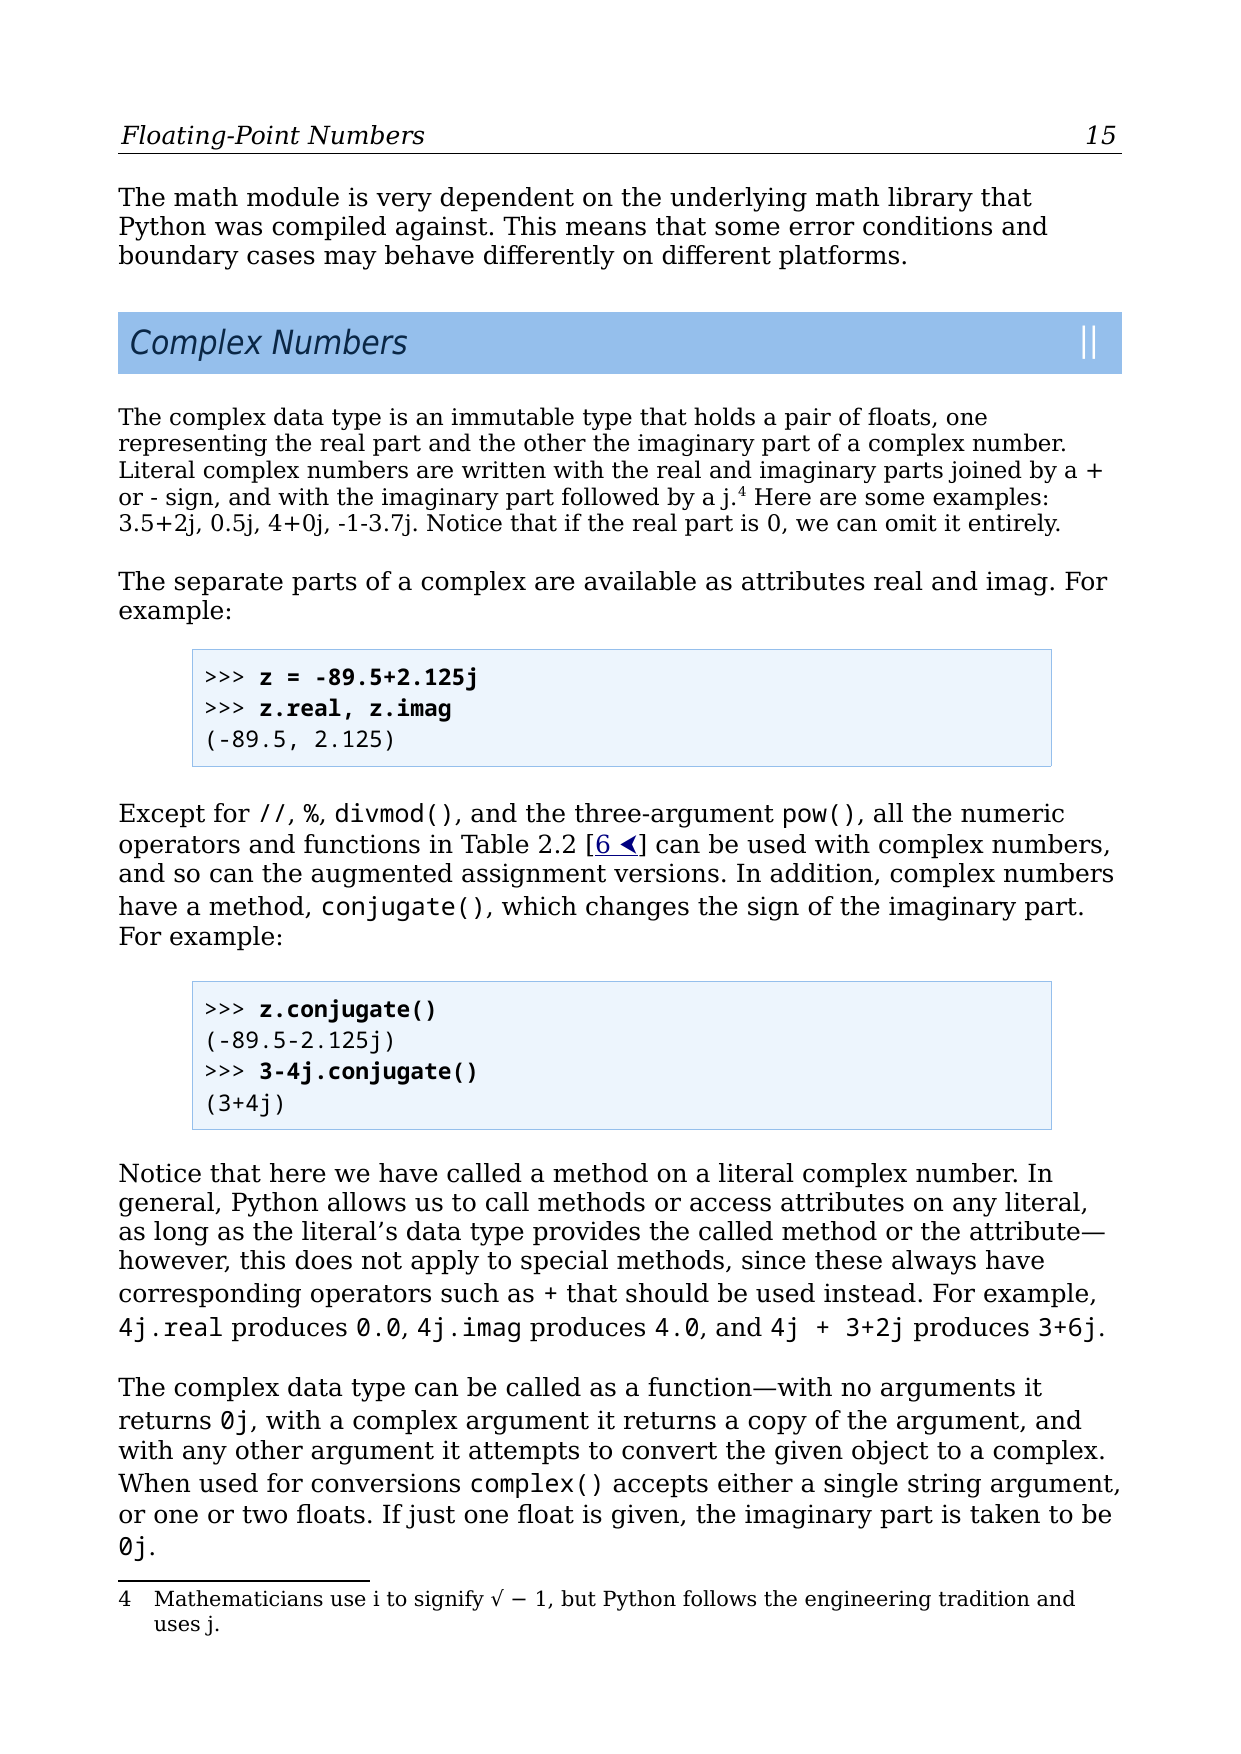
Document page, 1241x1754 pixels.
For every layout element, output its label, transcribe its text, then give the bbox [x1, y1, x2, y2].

text Mathematicians use i to signify √ − 1, but Python follows the engineering tradition and uses j. [118, 1587, 1122, 1636]
text (-89.5-2.125j) [193, 1012, 1051, 1043]
text Except for //, %, divmod(), and the three-argument pow(), all the numeric operators and functions in Table 2.2 [5 ⮜] can be used with complex numbers, and so can the augmented assignment versions. In addition, complex numbers have a method, conjugate(), which changes the sign of the imaginary part. For example: [118, 796, 1122, 951]
text The separate parts of a complex are available as attributes real and imag. For example: [118, 567, 1122, 625]
subtitle Complex Numbers [118, 312, 1122, 374]
text >>> z = -89.5+2.125j [193, 650, 1051, 680]
text Notice that here we have called a method on a literal complex number. In general, Python allows us to call methods or access attributes on any literal, as long as the literal’s data type provides the called method or the attribute—however, this does not apply to special methods, since these always have corresponding operators such as + that should be used instead. For example, 4j.real produces 0.0, 4j.imag produces 4.0, and 4j + 3+2j produces 3+6j. [118, 1159, 1122, 1344]
text The math module is very dependent on the underlying math library that Python was compiled against. This means that some error conditions and boundary cases may behave differently on different platforms. [118, 183, 1122, 270]
text (3+4j) [193, 1074, 1051, 1129]
text The complex data type is an immutable type that holds a pair of floats, one representing the real part and the other the imaginary part of a complex number. Literal complex numbers are written with the real and imaginary parts joined by a + or - sign, and with the imaginary part followed by a j. Here are some examples: 3.5+2j, 0.5j, 4+0j, -1-3.7j. Notice that if the real part is 0, we can omit it entirely. [118, 404, 1122, 537]
text >>> 3-4j.conjugate() [193, 1043, 1051, 1074]
text The complex data type can be called as a function—with no arguments it returns 0j, with a complex argument it returns a copy of the argument, and with any other argument it attempts to convert the given object to a complex. When used for conversions complex() accepts either a single string argument, or one or two floats. If just one float is given, the imaginary part is taken to be 0j. [118, 1373, 1122, 1563]
text >>> z.conjugate() [193, 982, 1051, 1012]
text >>> z.real, z.imag [193, 680, 1051, 711]
text (-89.5, 2.125) [193, 711, 1051, 766]
text || [1063, 321, 1098, 360]
